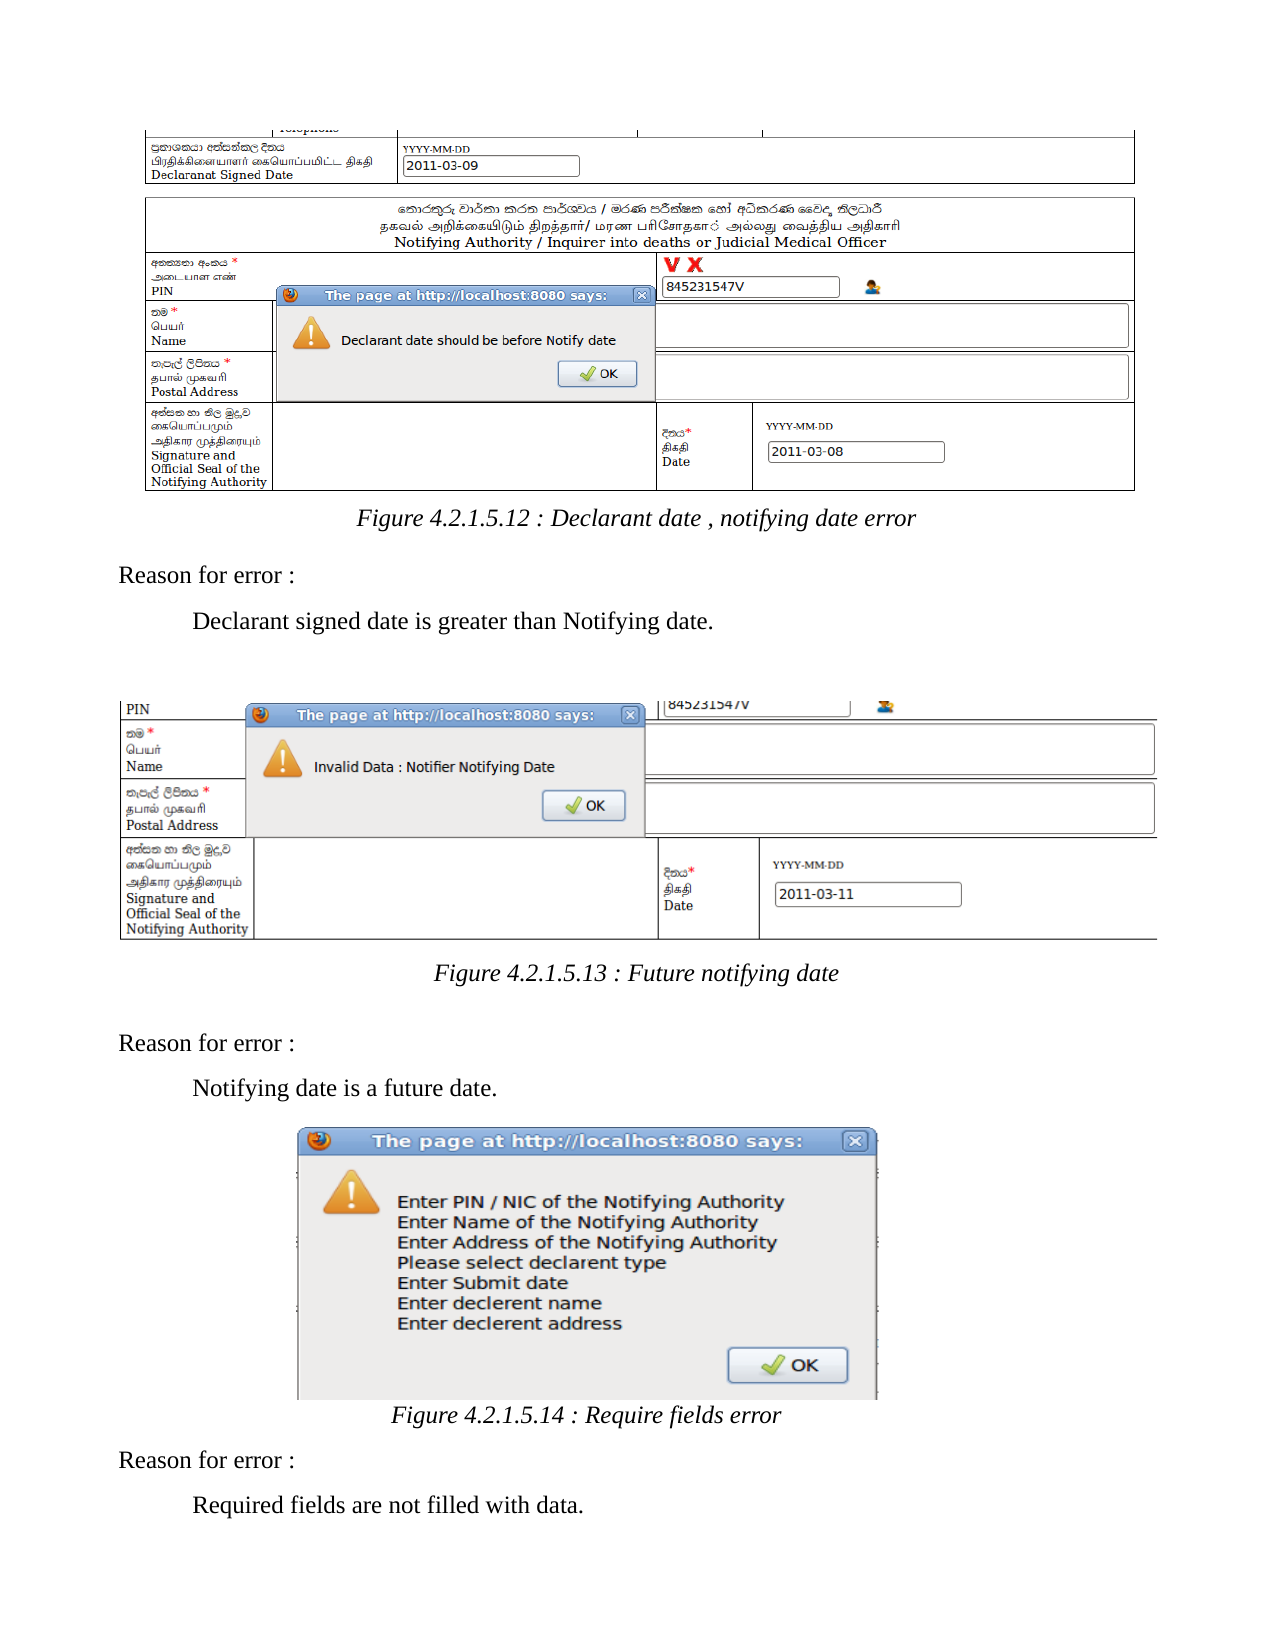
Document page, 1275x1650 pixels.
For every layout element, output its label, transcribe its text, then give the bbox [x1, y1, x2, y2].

text Figure 4.2.1.5.13 : Future notifying date [118, 959, 1157, 987]
picture [138, 130, 1138, 504]
picture [118, 701, 1158, 959]
text Required fields are not filled with data. [118, 1487, 1157, 1520]
text Figure 4.2.1.5.14 : Require fields error [296, 1400, 879, 1428]
text Reason for error : [118, 1445, 1157, 1474]
text Notifying date is a future date. [118, 1069, 1157, 1103]
text Reason for error : [118, 561, 1157, 589]
text Reason for error : [118, 1028, 1157, 1057]
text Declarant signed date is greater than Notifying date. [118, 602, 1157, 635]
picture [296, 1127, 879, 1400]
text Figure 4.2.1.5.12 : Declarant date , notifying date error [138, 504, 1137, 532]
